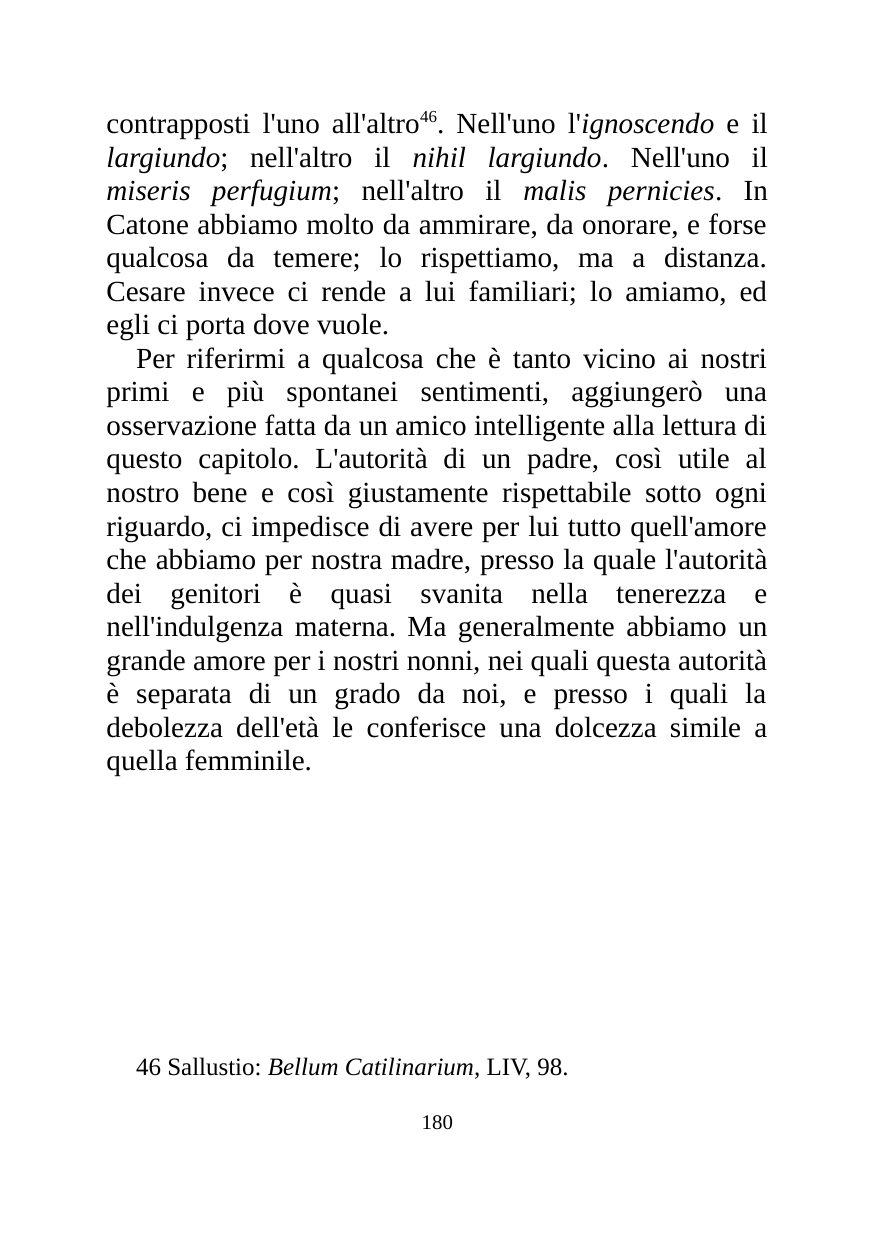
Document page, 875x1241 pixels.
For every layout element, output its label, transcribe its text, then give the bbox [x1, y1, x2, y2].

text Sallustio: Bellum Catilinarium, LIV, 98. [106, 1052, 768, 1080]
text Per riferirmi a qualcosa che è tanto vicino ai nostri primi e più spontanei sentimenti, aggiungerò una osservazione fatta da un amico intelligente alla lettura di questo capitolo. L'autorità di un padre, così utile al nostro bene e così giustamente rispettabile sotto ogni riguardo, ci impedisce di avere per lui tutto quell'amore che abbiamo per nostra madre, presso la quale l'autorità dei genitori è quasi svanita nella tenerezza e nell'indulgenza materna. Ma generalmente abbiamo un grande amore per i nostri nonni, nei quali questa autorità è separata di un grado da noi, e presso i quali la debolezza dell'età le conferisce una dolcezza simile a quella femminile. [106, 341, 768, 777]
text contrapposti l'uno all'altro. Nell'uno l'ignoscendo e il largiundo; nell'altro il nihil largiundo. Nell'uno il miseris perfugium; nell'altro il malis pernicies. In Catone abbiamo molto da ammirare, da onorare, e forse qualcosa da temere; lo rispettiamo, ma a distanza. Cesare invece ci rende a lui familiari; lo amiamo, ed egli ci porta dove vuole. [106, 106, 768, 341]
